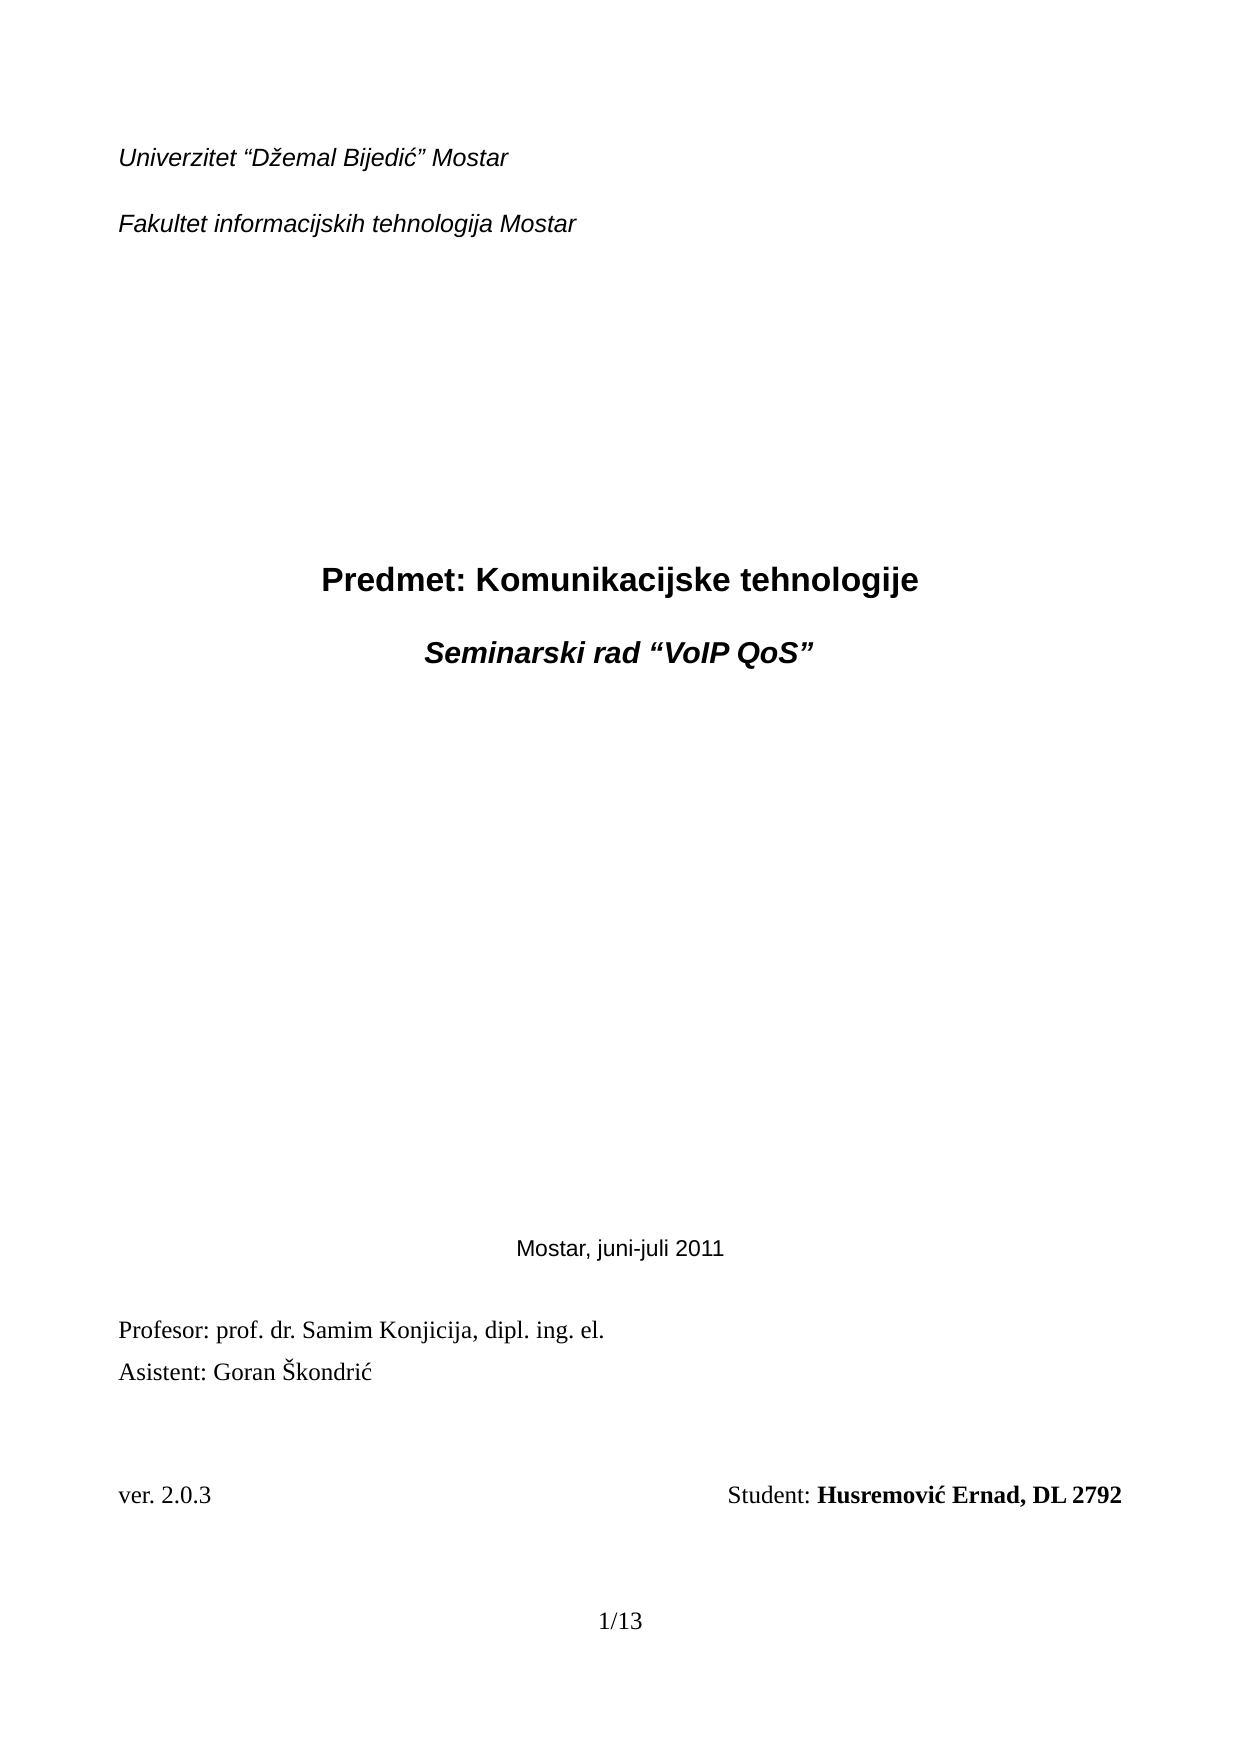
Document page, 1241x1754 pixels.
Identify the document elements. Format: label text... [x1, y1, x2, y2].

text Asistent: Goran Škondrić [118, 1357, 1122, 1386]
text Predmet: Komunikacijske tehnologije [118, 559, 1122, 598]
text Fakultet informacijskih tehnologija Mostar [118, 209, 1122, 238]
table_header ver. 2.0.3 [118, 1481, 620, 1522]
text Seminarski rad “VoIP QoS” [118, 636, 1122, 670]
text Mostar, juni-juli 2011 [118, 1235, 1122, 1262]
text Univerzitet “Džemal Bijedić” Mostar [118, 143, 1122, 172]
table_header Student: Husremović Ernad, DL 2792 [620, 1481, 1122, 1522]
text Profesor: prof. dr. Samim Konjicija, dipl. ing. el. [118, 1316, 1122, 1344]
